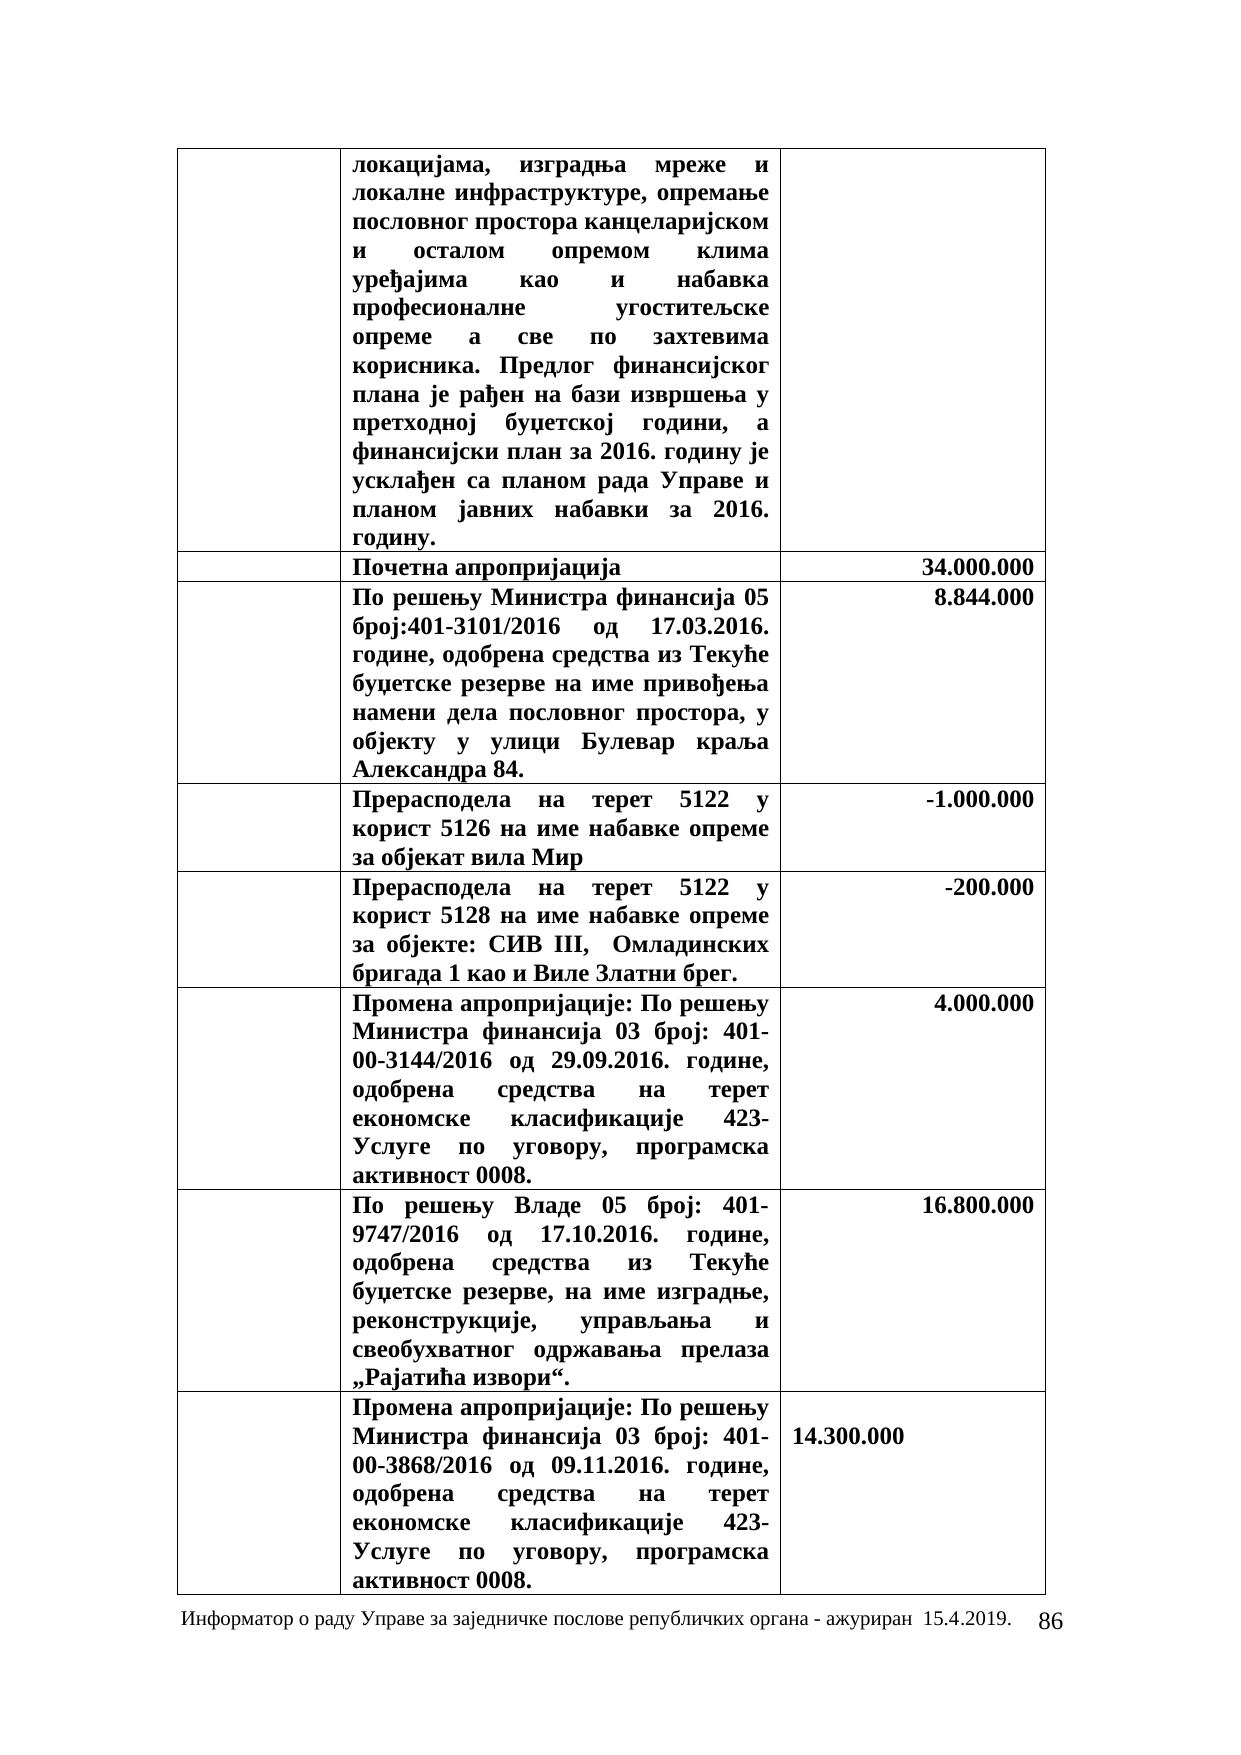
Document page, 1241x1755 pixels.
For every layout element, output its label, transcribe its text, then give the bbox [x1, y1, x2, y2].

table_cell По решењу Министра финансија 05 број:401-3101/2016 од 17.03.2016. године, одобрена средства из Текуће буџетске резерве на име привођења намени дела пословног простора, у објекту у улици Булевар краља Александра 84. [341, 582, 780, 783]
table_cell [178, 784, 340, 871]
table_cell Промена апропријације: По решењу Министра финансија 03 број: 401-00-3868/2016 од 09.11.2016. године, одобрена средства на терет економске класификације 423-Услуге по уговору, програмска активност 0008. [341, 1392, 780, 1593]
table_cell [178, 988, 340, 1189]
table_cell [178, 872, 340, 987]
table_cell 34.000.000 [781, 552, 1045, 581]
table_cell локацијама, изградња мреже и локалне инфраструктуре, опремање пословног простора канцеларијском и осталом опремом клима уређајима као и набавка професионалне угоститељске опреме а све по захтевима корисника. Предлог финансијског плана је рађен на бази извршења у претходној буџетској години, а финансијски план за 2016. годину је усклађен са планом рада Управе и планом јавних набавки за 2016. годину. [341, 149, 780, 551]
table_cell [178, 582, 340, 783]
table_cell 8.844.000 [781, 582, 1045, 783]
table_cell [781, 149, 1045, 551]
table_cell -1.000.000 [781, 784, 1045, 871]
table_cell Почетна апропријација [341, 552, 780, 581]
table_cell 14.300.000 [781, 1392, 1045, 1593]
table_cell Промена апропријације: По решењу Министра финансија 03 број: 401-00-3144/2016 од 29.09.2016. године, одобрена средства на терет економске класификације 423-Услуге по уговору, програмска активност 0008. [341, 988, 780, 1189]
table_cell -200.000 [781, 872, 1045, 987]
table_cell [178, 552, 340, 581]
table_cell [178, 1392, 340, 1593]
table_cell 16.800.000 [781, 1190, 1045, 1391]
table_cell Прерасподела на терет 5122 у корист 5126 на име набавке опреме за објекат вила Мир [341, 784, 780, 871]
table_cell Прерасподела на терет 5122 у корист 5128 на име набавке опреме за објекте: СИВ III, Омладинских бригада 1 као и Виле Златни брег. [341, 872, 780, 987]
table_cell По решењу Владе 05 број: 401-9747/2016 од 17.10.2016. године, одобрена средства из Текуће буџетске резерве, на име изградње, реконструкције, управљања и свеобухватног одржавања прелаза „Рајатића извори“. [341, 1190, 780, 1391]
table_cell [178, 1190, 340, 1391]
table_cell 4.000.000 [781, 988, 1045, 1189]
table_cell [178, 149, 340, 551]
